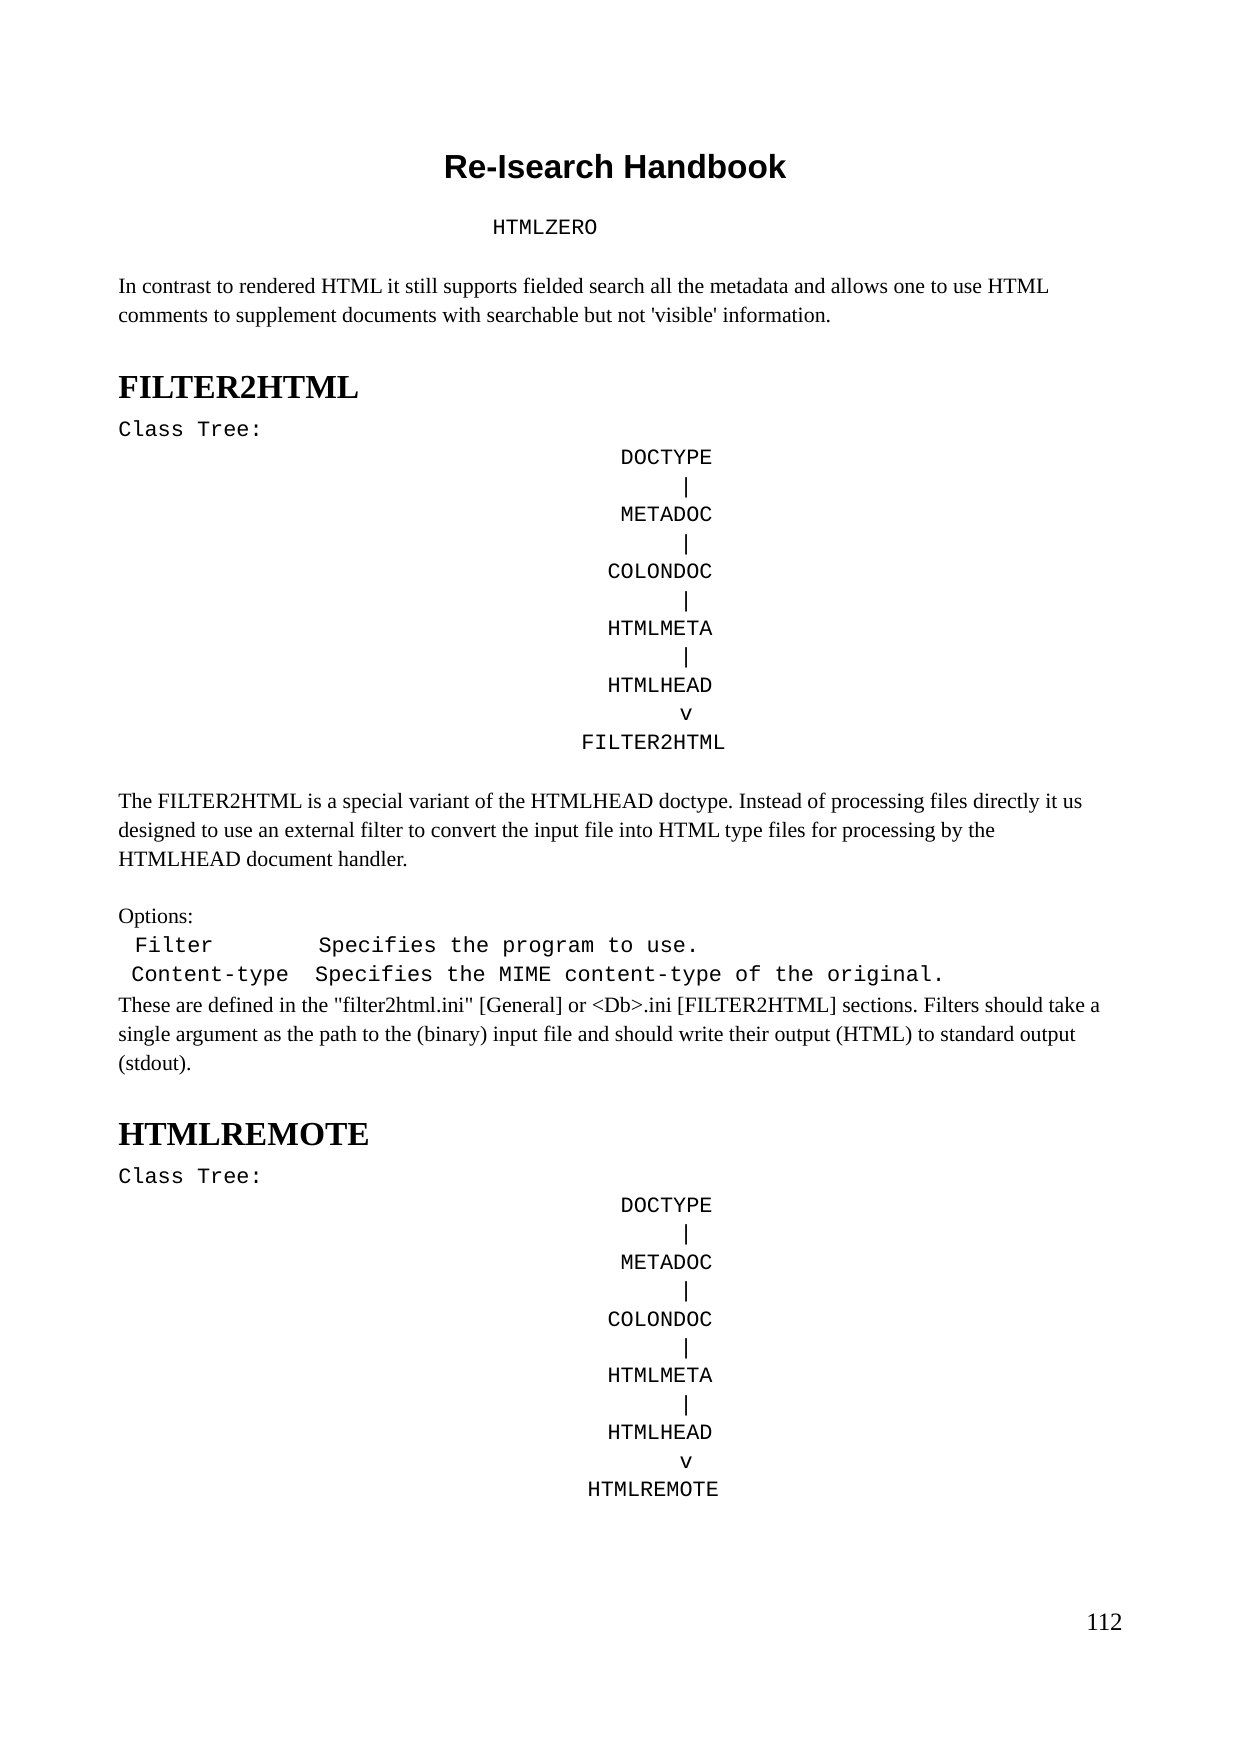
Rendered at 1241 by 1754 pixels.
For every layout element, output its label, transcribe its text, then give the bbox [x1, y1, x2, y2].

text In contrast to rendered HTML it still supports fielded search all the metadata and allows one to use HTML comments to supplement documents with searchable but not 'visible' information. [118, 273, 1122, 327]
text Filter Specifies the program to use. [118, 932, 1122, 959]
text Class Tree: [118, 1166, 1122, 1190]
text DOCTYPE [118, 1194, 1122, 1219]
text | [118, 532, 1122, 557]
text v [118, 702, 1122, 727]
text HTMLREMOTE [118, 1478, 1122, 1503]
text COLONDOC [118, 560, 1122, 585]
text Content-type Specifies the MIME content-type of the original. [118, 963, 1122, 988]
text HTMLZERO [413, 216, 1122, 241]
text COLONDOC [118, 1308, 1122, 1332]
text | [118, 1279, 1122, 1304]
text HTMLHEAD [118, 674, 1122, 699]
text | [118, 589, 1122, 613]
text HTMLHEAD [118, 1421, 1122, 1446]
text Options: [118, 903, 1122, 928]
subtitle HTMLREMOTE [118, 1114, 1122, 1153]
subtitle FILTER2HTML [118, 367, 1122, 406]
text HTMLMETA [118, 1364, 1122, 1389]
text These are defined in the "filter2html.ini" [General] or <Db>.ini [FILTER2HTML] sections. Filters should take a single argument as the path to the (binary) input file and should write their output (HTML) to standard output (stdout). [118, 992, 1122, 1075]
text METADOC [118, 503, 1122, 528]
text Class Tree: [118, 418, 1122, 443]
text | [118, 1222, 1122, 1247]
text | [118, 646, 1122, 670]
text DOCTYPE [118, 447, 1122, 471]
text | [118, 1393, 1122, 1418]
text HTMLMETA [118, 617, 1122, 642]
text METADOC [118, 1251, 1122, 1276]
text FILTER2HTML [118, 731, 1122, 756]
text The FILTER2HTML is a special variant of the HTMLHEAD doctype. Instead of processing files directly it us designed to use an external filter to convert the input file into HTML type files for processing by the HTMLHEAD document handler. [118, 788, 1122, 871]
text | [118, 1336, 1122, 1361]
text v [118, 1450, 1122, 1475]
text | [118, 475, 1122, 500]
